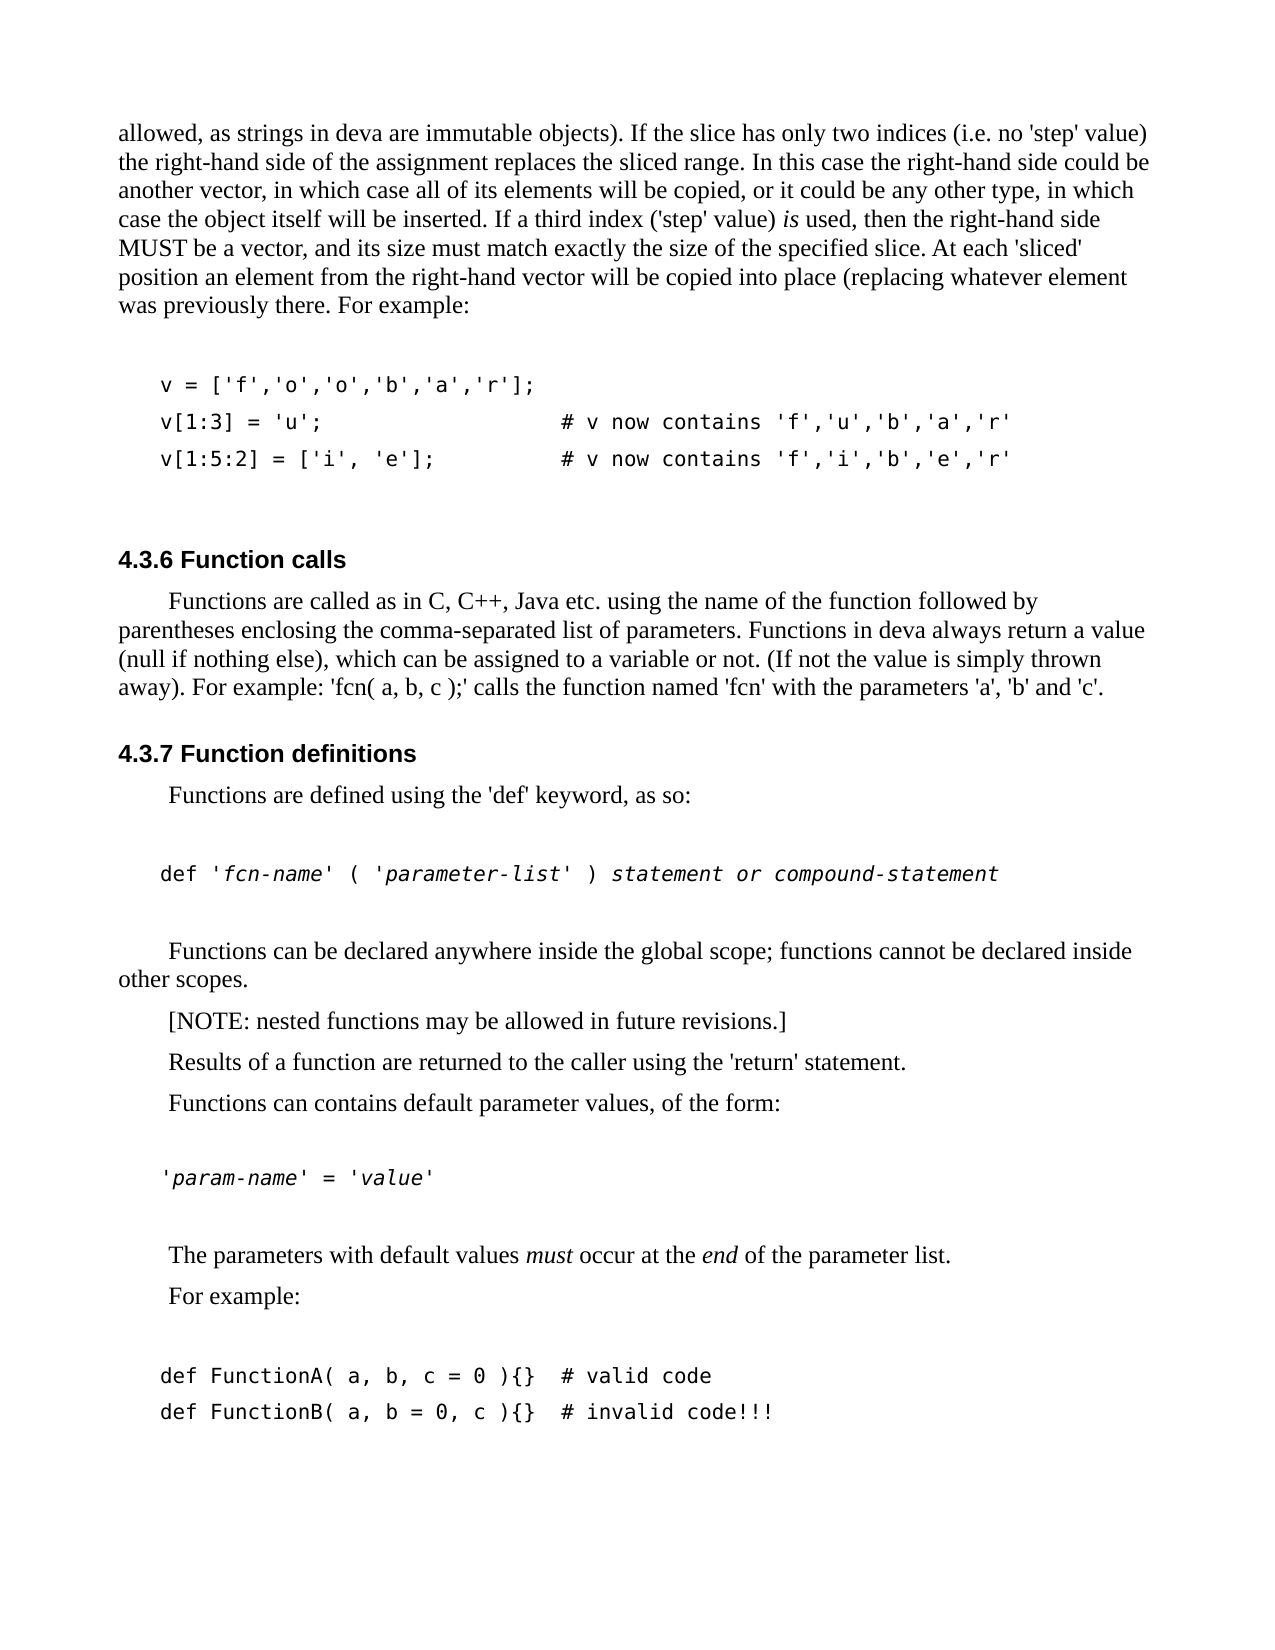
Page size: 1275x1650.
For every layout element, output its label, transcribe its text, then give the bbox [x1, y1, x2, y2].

subtitle 4.3.6 Function calls [118, 545, 1157, 574]
text Functions can contains default parameter values, of the form: [118, 1088, 1157, 1117]
text v[1:5:2] = ['i', 'e']; # v now contains 'f','i','b','e','r' [118, 447, 1157, 471]
text allowed, as strings in deva are immutable objects). If the slice has only two indices (i.e. no 'step' value) the right-hand side of the assignment replaces the sliced range. In this case the right-hand side could be another vector, in which case all of its elements will be copied, or it could be any other type, in which case the object itself will be inserted. If a third index ('step' value) is used, then the right-hand side MUST be a vector, and its size must match exactly the size of the specified slice. At each 'sliced' position an element from the right-hand vector will be copied into place (replacing whatever element was previously there. For example: [118, 118, 1157, 319]
text def FunctionA( a, b, c = 0 ){} # valid code [118, 1364, 1157, 1388]
text Results of a function are returned to the caller using the 'return' statement. [118, 1047, 1157, 1076]
text def 'fcn-name' ( 'parameter-list' ) statement or compound-statement [118, 862, 1157, 887]
text Functions can be declared anywhere inside the global scope; functions cannot be declared inside other scopes. [118, 936, 1157, 993]
text [NOTE: nested functions may be allowed in future revisions.] [118, 1006, 1157, 1034]
text 'param-name' = 'value' [118, 1166, 1157, 1191]
text def FunctionB( a, b = 0, c ){} # invalid code!!! [118, 1400, 1157, 1425]
text v[1:3] = 'u'; # v now contains 'f','u','b','a','r' [118, 410, 1157, 434]
subtitle 4.3.7 Function definitions [118, 739, 1157, 767]
text Functions are defined using the 'def' keyword, as so: [118, 780, 1157, 808]
text Functions are called as in C, C++, Java etc. using the name of the function followed by parentheses enclosing the comma-separated list of parameters. Functions in deva always return a value (null if nothing else), which can be assigned to a variable or not. (If not the value is simply thrown away). For example: 'fcn( a, b, c );' calls the function named 'fcn' with the parameters 'a', 'b' and 'c'. [118, 586, 1157, 701]
text For example: [118, 1281, 1157, 1310]
text v = ['f','o','o','b','a','r']; [118, 373, 1157, 397]
text The parameters with default values must occur at the end of the parameter list. [118, 1240, 1157, 1269]
